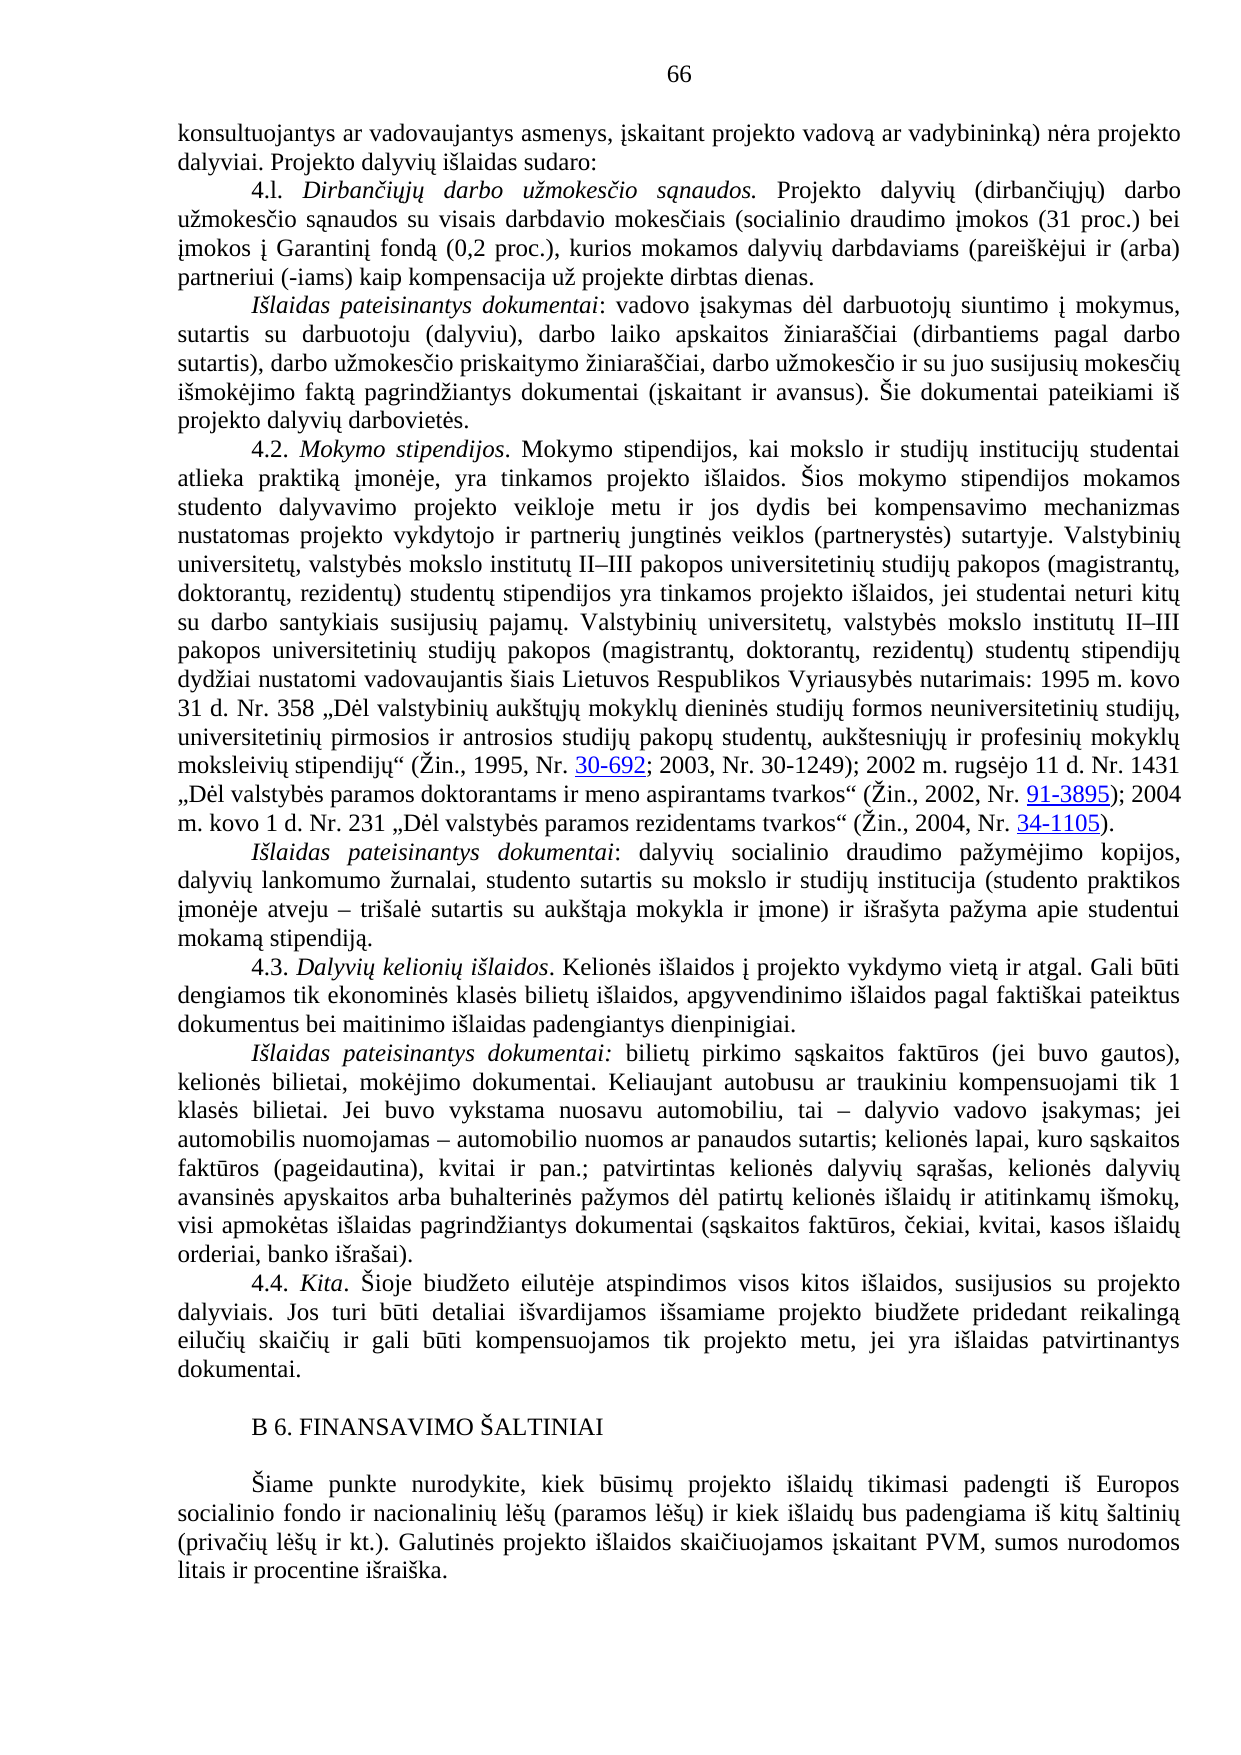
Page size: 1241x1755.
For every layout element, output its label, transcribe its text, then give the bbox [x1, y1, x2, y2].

text B 6. FINANSAVIMO ŠALTINIAI [177, 1412, 1181, 1441]
text Išlaidas pateisinantys dokumentai: bilietų pirkimo sąskaitos faktūros (jei buvo gautos), kelionės bilietai, mokėjimo dokumentai. Keliaujant autobusu ar traukiniu kompensuojami tik 1 klasės bilietai. Jei buvo vykstama nuosavu automobiliu, tai – dalyvio vadovo įsakymas; jei automobilis nuomojamas – automobilio nuomos ar panaudos sutartis; kelionės lapai, kuro sąskaitos faktūros (pageidautina), kvitai ir pan.; patvirtintas kelionės dalyvių sąrašas, kelionės dalyvių avansinės apyskaitos arba buhalterinės pažymos dėl patirtų kelionės išlaidų ir atitinkamų išmokų, visi apmokėtas išlaidas pagrindžiantys dokumentai (sąskaitos faktūros, čekiai, kvitai, kasos išlaidų orderiai, banko išrašai). [177, 1038, 1181, 1268]
text Išlaidas pateisinantys dokumentai: vadovo įsakymas dėl darbuotojų siuntimo į mokymus, sutartis su darbuotoju (dalyviu), darbo laiko apskaitos žiniaraščiai (dirbantiems pagal darbo sutartis), darbo užmokesčio priskaitymo žiniaraščiai, darbo užmokesčio ir su juo susijusių mokesčių išmokėjimo faktą pagrindžiantys dokumentai (įskaitant ir avansus). Šie dokumentai pateikiami iš projekto dalyvių darbovietės. [177, 291, 1181, 434]
text 4.l. Dirbančiųjų darbo užmokesčio sąnaudos. Projekto dalyvių (dirbančiųjų) darbo užmokesčio sąnaudos su visais darbdavio mokesčiais (socialinio draudimo įmokos (31 proc.) bei įmokos į Garantinį fondą (0,2 proc.), kurios mokamos dalyvių darbdaviams (pareiškėjui ir (arba) partneriui (-iams) kaip kompensacija už projekte dirbtas dienas. [177, 176, 1181, 291]
text Išlaidas pateisinantys dokumentai: dalyvių socialinio draudimo pažymėjimo kopijos, dalyvių lankomumo žurnalai, studento sutartis su mokslo ir studijų institucija (studento praktikos įmonėje atveju – trišalė sutartis su aukštąja mokykla ir įmone) ir išrašyta pažyma apie studentui mokamą stipendiją. [177, 837, 1181, 952]
text konsultuojantys ar vadovaujantys asmenys, įskaitant projekto vadovą ar vadybininką) nėra projekto dalyviai. Projekto dalyvių išlaidas sudaro: [177, 118, 1181, 176]
text 4.4. Kita. Šioje biudžeto eilutėje atspindimos visos kitos išlaidos, susijusios su projekto dalyviais. Jos turi būti detaliai išvardijamos išsamiame projekto biudžete pridedant reikalingą eilučių skaičių ir gali būti kompensuojamos tik projekto metu, jei yra išlaidas patvirtinantys dokumentai. [177, 1268, 1181, 1383]
text 4.3. Dalyvių kelionių išlaidos. Kelionės išlaidos į projekto vykdymo vietą ir atgal. Gali būti dengiamos tik ekonominės klasės bilietų išlaidos, apgyvendinimo išlaidos pagal faktiškai pateiktus dokumentus bei maitinimo išlaidas padengiantys dienpinigiai. [177, 952, 1181, 1038]
text Šiame punkte nurodykite, kiek būsimų projekto išlaidų tikimasi padengti iš Europos socialinio fondo ir nacionalinių lėšų (paramos lėšų) ir kiek išlaidų bus padengiama iš kitų šaltinių (privačių lėšų ir kt.). Galutinės projekto išlaidos skaičiuojamos įskaitant PVM, sumos nurodomos litais ir procentine išraiška. [177, 1469, 1181, 1584]
text 4.2. Mokymo stipendijos. Mokymo stipendijos, kai mokslo ir studijų institucijų studentai atlieka praktiką įmonėje, yra tinkamos projekto išlaidos. Šios mokymo stipendijos mokamos studento dalyvavimo projekto veikloje metu ir jos dydis bei kompensavimo mechanizmas nustatomas projekto vykdytojo ir partnerių jungtinės veiklos (partnerystės) sutartyje. Valstybinių universitetų, valstybės mokslo institutų II–III pakopos universitetinių studijų pakopos (magistrantų, doktorantų, rezidentų) studentų stipendijos yra tinkamos projekto išlaidos, jei studentai neturi kitų su darbo santykiais susijusių pajamų. Valstybinių universitetų, valstybės mokslo institutų II–III pakopos universitetinių studijų pakopos (magistrantų, doktorantų, rezidentų) studentų stipendijų dydžiai nustatomi vadovaujantis šiais Lietuvos Respublikos Vyriausybės nutarimais: 1995 m. kovo 31 d. Nr. 358 „Dėl valstybinių aukštųjų mokyklų dieninės studijų formos neuniversitetinių studijų, universitetinių pirmosios ir antrosios studijų pakopų studentų, aukštesniųjų ir profesinių mokyklų moksleivių stipendijų“ (Žin., 1995, Nr. 30-692; 2003, Nr. 30-1249); 2002 m. rugsėjo 11 d. Nr. 1431 „Dėl valstybės paramos doktorantams ir meno aspirantams tvarkos“ (Žin., 2002, Nr. 91-3895); 2004 m. kovo 1 d. Nr. 231 „Dėl valstybės paramos rezidentams tvarkos“ (Žin., 2004, Nr. 34-1105). [177, 434, 1181, 837]
